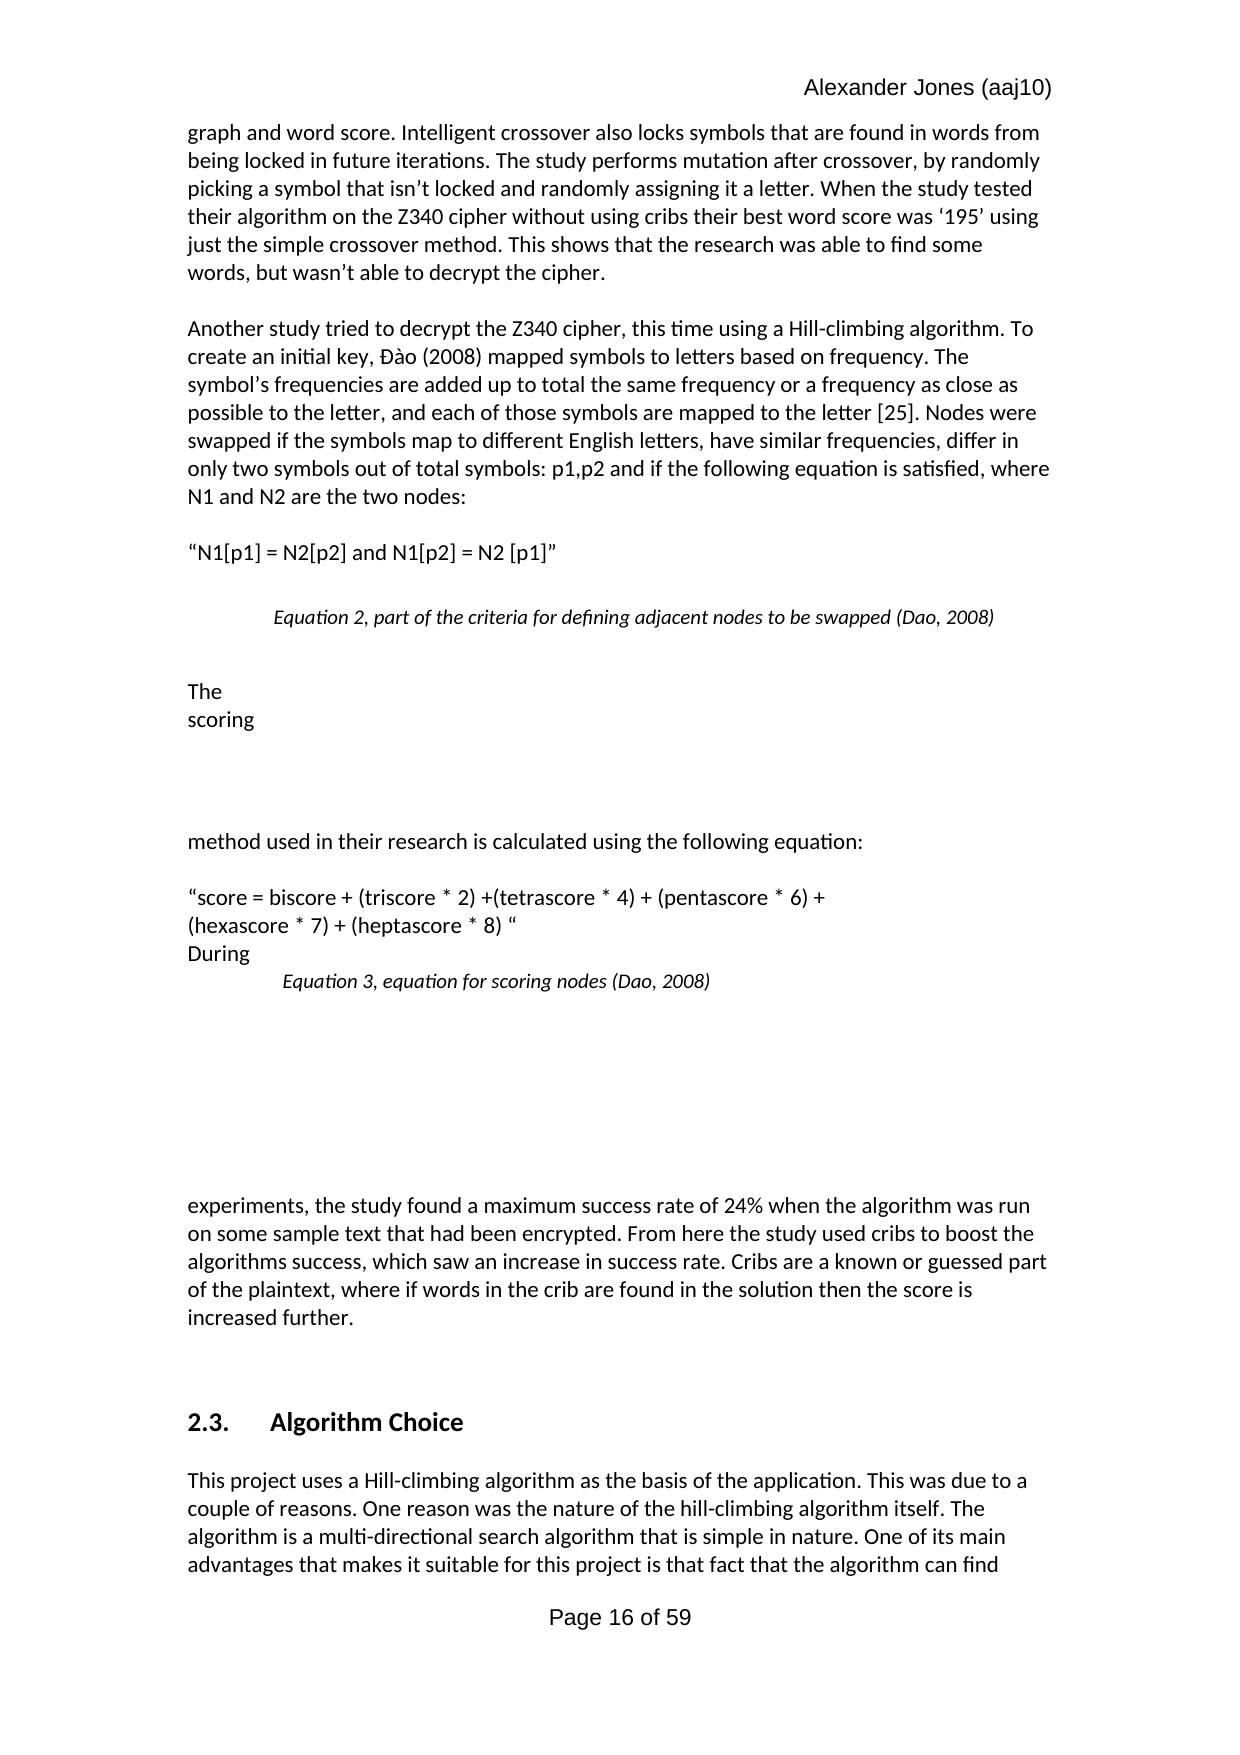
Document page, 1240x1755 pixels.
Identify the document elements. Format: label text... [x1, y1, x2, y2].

text [267, 961, 1006, 1191]
text “score = biscore + (triscore * 2) +(tetrascore * 4) + (pentascore * 6) + [187, 883, 1052, 911]
text This project uses a Hill-climbing algorithm as the basis of the application. This was due to a couple of reasons. One reason was the nature of the hill-climbing algorithm itself. The algorithm is a multi-directional search algorithm that is simple in nature. One of its main advantages that makes it suitable for this project is that fact that the algorithm can find [187, 1466, 1052, 1578]
text graph and word score. Intelligent crossover also locks symbols that are found in words from being locked in future iterations. The study performs mutation after crossover, by randomly picking a symbol that isn’t locked and randomly assigning it a letter. When the study tested their algorithm on the Z340 cipher without using cribs their best word score was ‘195’ using just the simple crossover method. This shows that the research was able to find some words, but wasn’t able to decrypt the cipher. [187, 118, 1052, 286]
text Equation 2, part of the criteria for defining adjacent nodes to be swapped (Dao, 2008) [273, 604, 1037, 629]
text (hexascore * 7) + (heptascore * 8) “ [187, 911, 1052, 939]
text During experiments, the study found a maximum success rate of 24% when the algorithm was run on some sample text that had been encrypted. From here the study used cribs to boost the algorithms success, which saw an increase in success rate. Cribs are a known or guessed part of the plaintext, where if words in the crib are found in the solution then the score is increased further. [187, 939, 1052, 1331]
text “N1[p1] = N2[p2] and N1[p2] = N2 [p1]” [187, 538, 1052, 566]
text Equation 3, equation for scoring nodes (Dao, 2008) [282, 968, 991, 994]
subtitle Algorithm Choice [187, 1405, 1052, 1438]
text Another study tried to decrypt the Z340 cipher, this time using a Hill-climbing algorithm. To create an initial key, Đào (2008) mapped symbols to letters based on frequency. The symbol’s frequencies are added up to total the same frequency or a frequency as close as possible to the letter, and each of those symbols are mapped to the letter [25]. Nodes were swapped if the symbols map to different English letters, have similar frequencies, differ in only two symbols out of total symbols: p1,p2 and if the following equation is satisfied, where N1 and N2 are the two nodes: [187, 314, 1052, 510]
text The scoring method used in their research is calculated using the following equation: [187, 677, 1052, 855]
